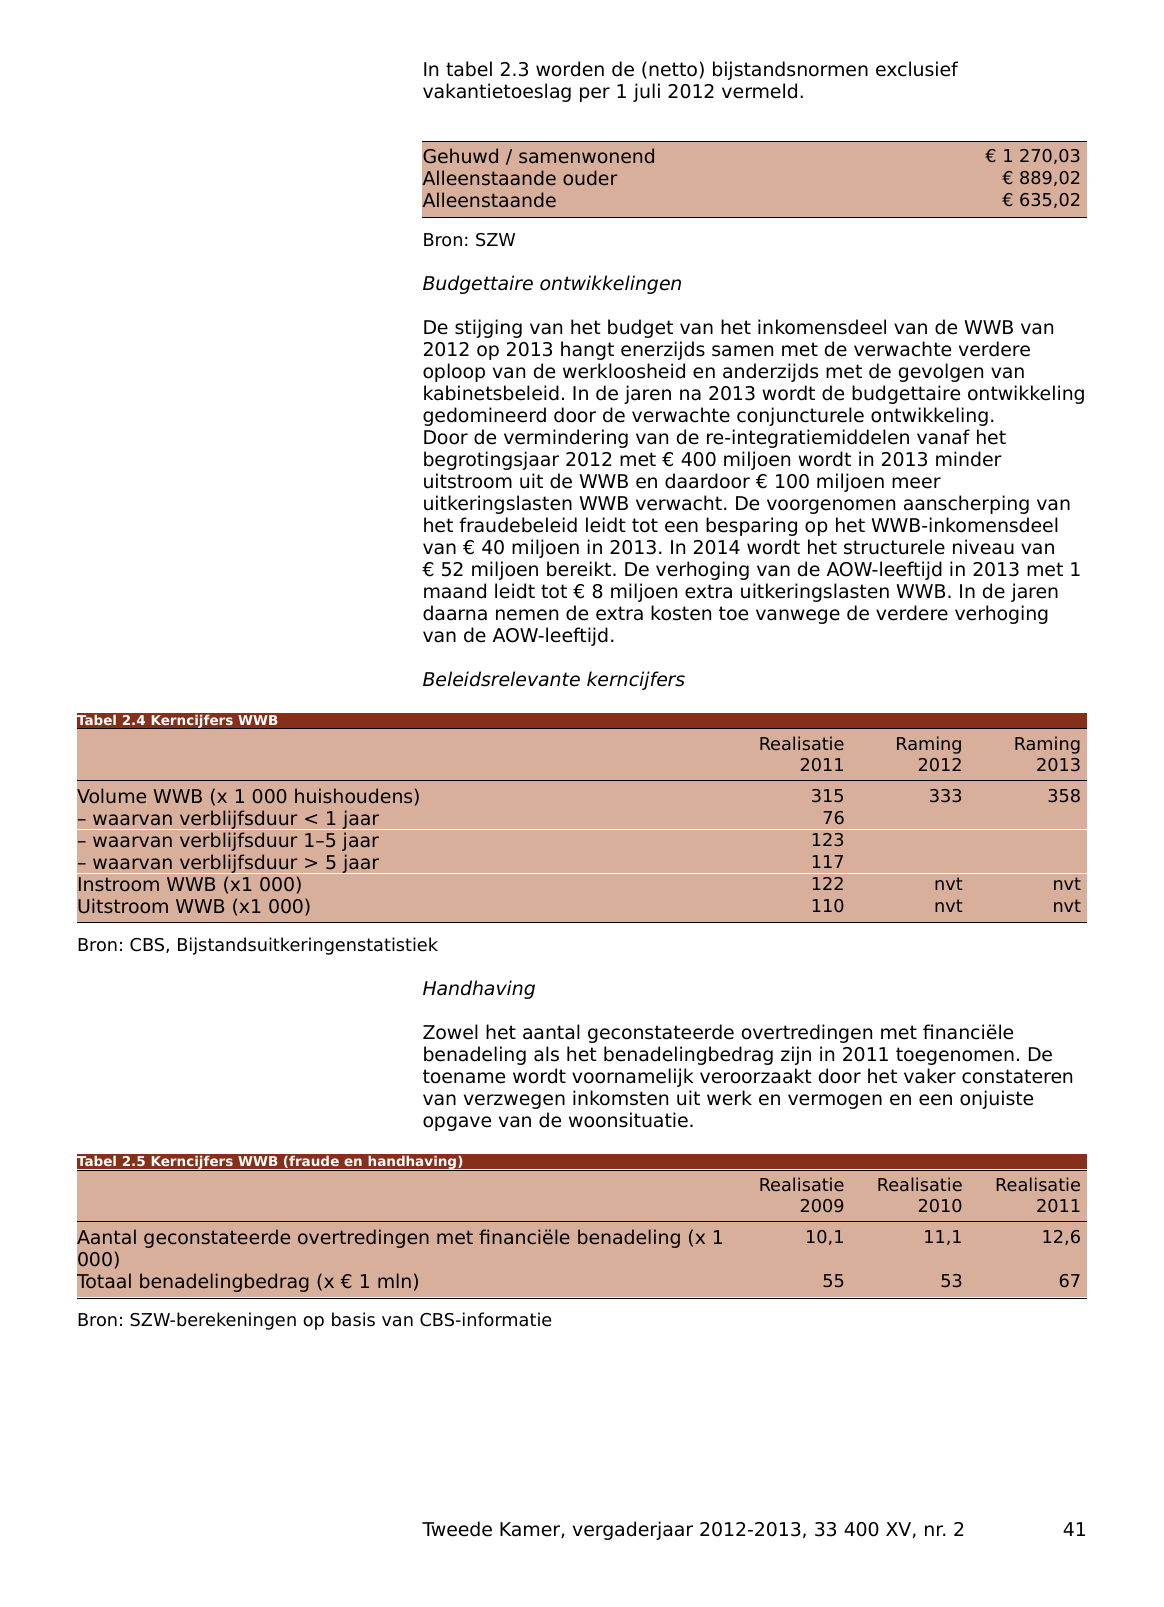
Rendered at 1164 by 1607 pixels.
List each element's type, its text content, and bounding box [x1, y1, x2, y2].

table_cell [850, 830, 968, 852]
table_header Tabel 2.3 Bijstandsnormen per 1 juli 2012 [422, 125, 1087, 141]
table_cell – waarvan verblijfsduur > 5 jaar [77, 852, 732, 873]
table_cell Alleenstaande ouder [422, 168, 954, 190]
subtitle Budgettaire ontwikkelingen [422, 273, 1087, 294]
table_header Tabel 2.5 Kerncijfers WWB (fraude en handhaving) [77, 1154, 1087, 1169]
text In tabel 2.3 worden de (netto) bijstandsnormen exclusief vakantietoeslag per 1 juli 2012 vermeld. [422, 59, 1087, 103]
table_cell 10,1 [732, 1222, 850, 1271]
table_cell 123 [732, 830, 850, 852]
table_cell 358 [969, 781, 1087, 808]
table_cell [850, 852, 968, 873]
table_cell [850, 808, 968, 829]
text Zowel het aantal geconstateerde overtredingen met financiële benadeling als het benadelingbedrag zijn in 2011 toegenomen. De toename wordt voornamelijk veroorzaakt door het vaker constateren van verzwegen inkomsten uit werk en vermogen en een onjuiste opgave van de woonsituatie. [422, 1022, 1087, 1132]
table_cell € 1 270,03 [954, 142, 1087, 168]
table_cell 315 [732, 781, 850, 808]
table_cell – waarvan verblijfsduur < 1 jaar [77, 808, 732, 829]
table_cell Realisatie 2011 [732, 729, 850, 780]
table_header Tabel 2.4 Kerncijfers WWB [77, 713, 1087, 728]
table_cell Instroom WWB (x1 000) [77, 874, 732, 896]
subtitle Handhaving [422, 978, 1087, 1000]
table_cell Bron: SZW-berekeningen op basis van CBS-informatie [77, 1299, 1087, 1331]
table_cell Aantal geconstateerde overtredingen met financiële benadeling (x 1 000) [77, 1222, 732, 1271]
table_cell Gehuwd / samenwonend [422, 142, 954, 168]
table_cell Raming 2013 [969, 729, 1087, 780]
table_cell nvt [850, 896, 968, 922]
table_cell Realisatie 2011 [969, 1171, 1087, 1221]
table_cell Raming 2012 [850, 729, 968, 780]
table_cell 11,1 [850, 1222, 968, 1271]
table_cell Realisatie 2010 [850, 1171, 968, 1221]
table_cell [77, 1171, 732, 1221]
table_cell 53 [850, 1271, 968, 1297]
table_cell nvt [969, 896, 1087, 922]
table_cell [969, 852, 1087, 873]
subtitle Beleidsrelevante kerncijfers [422, 669, 1087, 691]
table_cell [969, 830, 1087, 852]
table_cell nvt [850, 874, 968, 896]
table_cell 333 [850, 781, 968, 808]
table_cell Volume WWB (x 1 000 huishoudens) [77, 781, 732, 808]
table_cell nvt [969, 874, 1087, 896]
table_cell – waarvan verblijfsduur 1–5 jaar [77, 830, 732, 852]
table_cell Totaal benadelingbedrag (x € 1 mln) [77, 1271, 732, 1297]
table_cell 12,6 [969, 1222, 1087, 1271]
table_cell 117 [732, 852, 850, 873]
table_cell Alleenstaande [422, 190, 954, 217]
text De stijging van het budget van het inkomensdeel van de WWB van 2012 op 2013 hangt enerzijds samen met de verwachte verdere oploop van de werkloosheid en anderzijds met de gevolgen van kabinetsbeleid. In de jaren na 2013 wordt de budgettaire ontwikkeling gedomineerd door de verwachte conjuncturele ontwikkeling. [422, 317, 1087, 427]
table_cell 55 [732, 1271, 850, 1297]
table_cell [969, 808, 1087, 829]
table_cell [77, 729, 732, 780]
table_cell 76 [732, 808, 850, 829]
table_cell 122 [732, 874, 850, 896]
table_cell Uitstroom WWB (x1 000) [77, 896, 732, 922]
table_cell 67 [969, 1271, 1087, 1297]
table_cell Bron: CBS, Bijstandsuitkeringenstatistiek [77, 923, 1087, 956]
table_cell Realisatie 2009 [732, 1171, 850, 1221]
table_cell € 889,02 [954, 168, 1087, 190]
table_cell 110 [732, 896, 850, 922]
table_cell € 635,02 [954, 190, 1087, 217]
table_cell Bron: SZW [422, 218, 1087, 250]
text Door de vermindering van de re-integratiemiddelen vanaf het begrotingsjaar 2012 met € 400 miljoen wordt in 2013 minder uitstroom uit de WWB en daardoor € 100 miljoen meer uitkeringslasten WWB verwacht. De voorgenomen aanscherping van het fraudebeleid leidt tot een besparing op het WWB-inkomensdeel van € 40 miljoen in 2013. In 2014 wordt het structurele niveau van € 52 miljoen bereikt. De verhoging van de AOW-leeftijd in 2013 met 1 maand leidt tot € 8 miljoen extra uitkeringslasten WWB. In de jaren daarna nemen de extra kosten toe vanwege de verdere verhoging van de AOW-leeftijd. [422, 427, 1087, 646]
